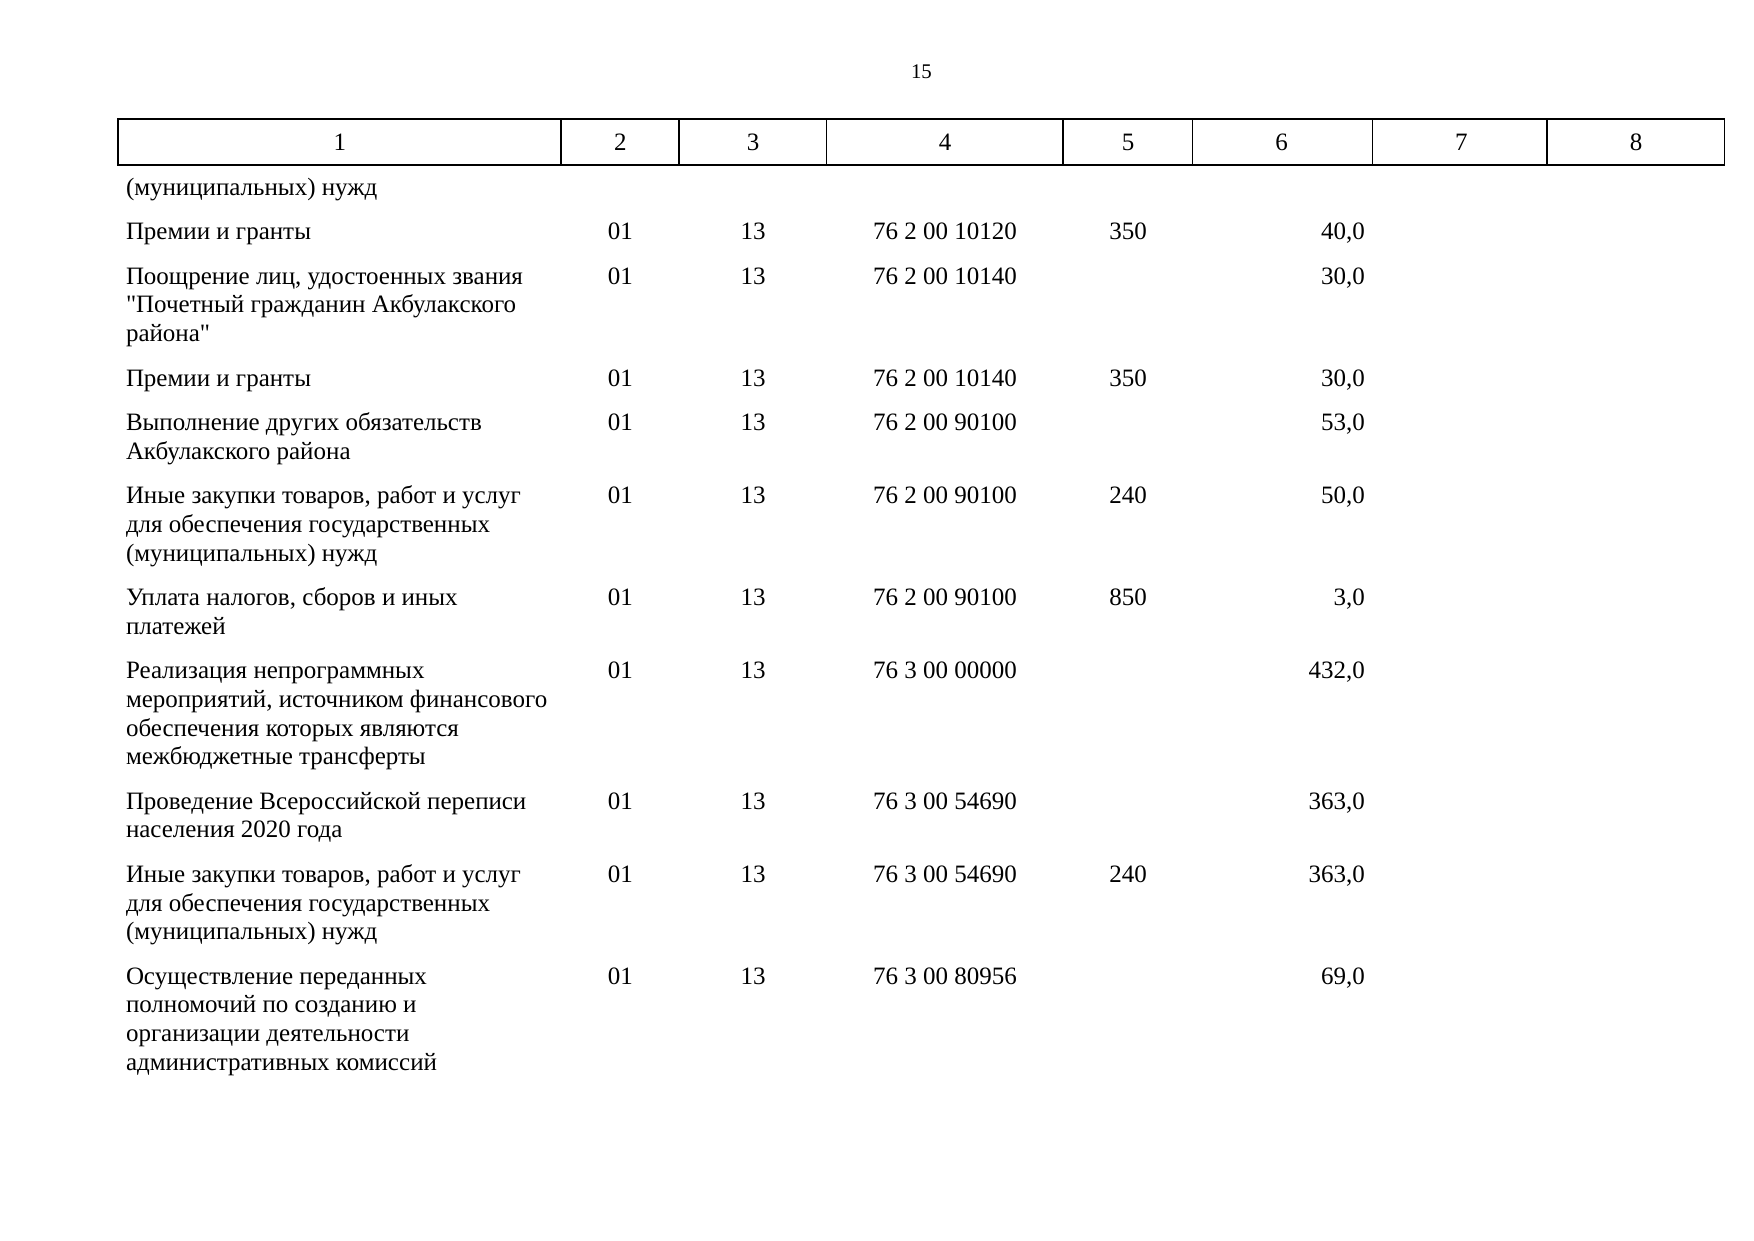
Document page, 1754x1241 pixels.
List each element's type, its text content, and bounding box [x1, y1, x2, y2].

table_cell [1547, 253, 1724, 355]
table_cell 13 [679, 574, 827, 647]
table_cell 350 [1063, 355, 1193, 399]
table_header [827, 120, 1062, 164]
table_cell [1372, 399, 1547, 472]
table_cell 432,0 [1193, 647, 1372, 778]
table_cell [1372, 851, 1547, 953]
table_cell [1547, 574, 1724, 647]
table_cell 76 2 00 10140 [827, 253, 1063, 355]
table_cell Реализация непрограммных мероприятий, источником финансового обеспечения которых являются межбюджетные трансферты [118, 647, 561, 778]
table_cell 01 [561, 778, 679, 851]
table_cell [1547, 953, 1724, 1083]
table_header [119, 120, 560, 164]
table_header 5 [1071, 128, 1185, 156]
table_header [680, 120, 826, 164]
table_cell 13 [679, 851, 827, 953]
table_cell [1547, 166, 1724, 208]
table_cell Выполнение других обязательств Акбулакского района [118, 399, 561, 472]
table_cell Осуществление переданных полномочий по созданию и организации деятельности административных комиссий [118, 953, 561, 1083]
table_cell 240 [1063, 472, 1193, 574]
table_cell 01 [561, 647, 679, 778]
table_cell [1063, 778, 1193, 851]
table_cell 01 [561, 574, 679, 647]
table_cell 01 [561, 953, 679, 1083]
table_header [1373, 120, 1546, 164]
table_header 1 [126, 128, 553, 156]
table_header 2 [569, 128, 671, 156]
table_cell Иные закупки товаров, работ и услуг для обеспечения государственных (муниципальных) нужд [118, 851, 561, 953]
table_cell 850 [1063, 574, 1193, 647]
table_cell 69,0 [1193, 953, 1372, 1083]
table_cell Премии и гранты [118, 209, 561, 253]
table_cell [1547, 399, 1724, 472]
table_cell [679, 166, 827, 208]
table_cell [1372, 355, 1547, 399]
table_cell 13 [679, 253, 827, 355]
table_cell [1372, 647, 1547, 778]
table_cell 76 2 00 90100 [827, 574, 1063, 647]
table_cell 30,0 [1193, 253, 1372, 355]
table_cell 13 [679, 647, 827, 778]
table_cell 3,0 [1193, 574, 1372, 647]
table_cell 01 [561, 472, 679, 574]
table_cell Поощрение лиц, удостоенных звания "Почетный гражданин Акбулакского района" [118, 253, 561, 355]
table_cell 363,0 [1193, 851, 1372, 953]
table_cell 363,0 [1193, 778, 1372, 851]
table_cell 76 3 00 54690 [827, 851, 1063, 953]
table_cell 01 [561, 399, 679, 472]
table_cell [1372, 574, 1547, 647]
table_cell 76 2 00 10140 [827, 355, 1063, 399]
table_cell 01 [561, 355, 679, 399]
table_cell 13 [679, 355, 827, 399]
table_cell (муниципальных) нужд [118, 166, 561, 208]
table_cell 350 [1063, 209, 1193, 253]
table_cell 13 [679, 399, 827, 472]
table_cell [1063, 399, 1193, 472]
table_header 4 [835, 128, 1055, 156]
table_cell [1193, 166, 1372, 208]
table_cell [1547, 355, 1724, 399]
table_cell [1063, 253, 1193, 355]
table_cell [1063, 647, 1193, 778]
table_cell 240 [1063, 851, 1193, 953]
table_header [1193, 120, 1372, 164]
table_header 6 [1201, 128, 1362, 156]
table_cell 13 [679, 209, 827, 253]
table_cell [1372, 953, 1547, 1083]
table_cell 13 [679, 778, 827, 851]
table_cell 76 3 00 54690 [827, 778, 1063, 851]
table_cell [827, 166, 1063, 208]
table_cell Премии и гранты [118, 355, 561, 399]
table_cell [1063, 953, 1193, 1083]
table_cell 53,0 [1193, 399, 1372, 472]
table_cell [561, 166, 679, 208]
table_cell 50,0 [1193, 472, 1372, 574]
table_cell [1372, 253, 1547, 355]
table_header [1548, 120, 1724, 164]
table_cell 40,0 [1193, 209, 1372, 253]
table_cell 13 [679, 472, 827, 574]
table_cell [1547, 647, 1724, 778]
table_cell Уплата налогов, сборов и иных платежей [118, 574, 561, 647]
table_cell 76 2 00 10120 [827, 209, 1063, 253]
table_cell 01 [561, 209, 679, 253]
table_cell [1547, 851, 1724, 953]
table_cell 76 3 00 00000 [827, 647, 1063, 778]
table_cell 76 2 00 90100 [827, 399, 1063, 472]
table_header [562, 120, 678, 164]
table_cell [1372, 778, 1547, 851]
table_cell Иные закупки товаров, работ и услуг для обеспечения государственных (муниципальных) нужд [118, 472, 561, 574]
table_cell [1372, 209, 1547, 253]
table_header 8 [1555, 128, 1716, 156]
table_cell 30,0 [1193, 355, 1372, 399]
table_cell 76 2 00 90100 [827, 472, 1063, 574]
table_cell 01 [561, 851, 679, 953]
table_cell [1372, 166, 1547, 208]
table_cell [1547, 209, 1724, 253]
table_header 3 [687, 128, 819, 156]
table_cell 01 [561, 253, 679, 355]
table_cell 76 3 00 80956 [827, 953, 1063, 1083]
table_cell [1372, 472, 1547, 574]
table_cell Проведение Всероссийской переписи населения 2020 года [118, 778, 561, 851]
table_cell 13 [679, 953, 827, 1083]
table_cell [1547, 778, 1724, 851]
table_cell [1547, 472, 1724, 574]
table_cell [1063, 166, 1193, 208]
table_header [1064, 120, 1192, 164]
table_header 7 [1380, 128, 1542, 156]
